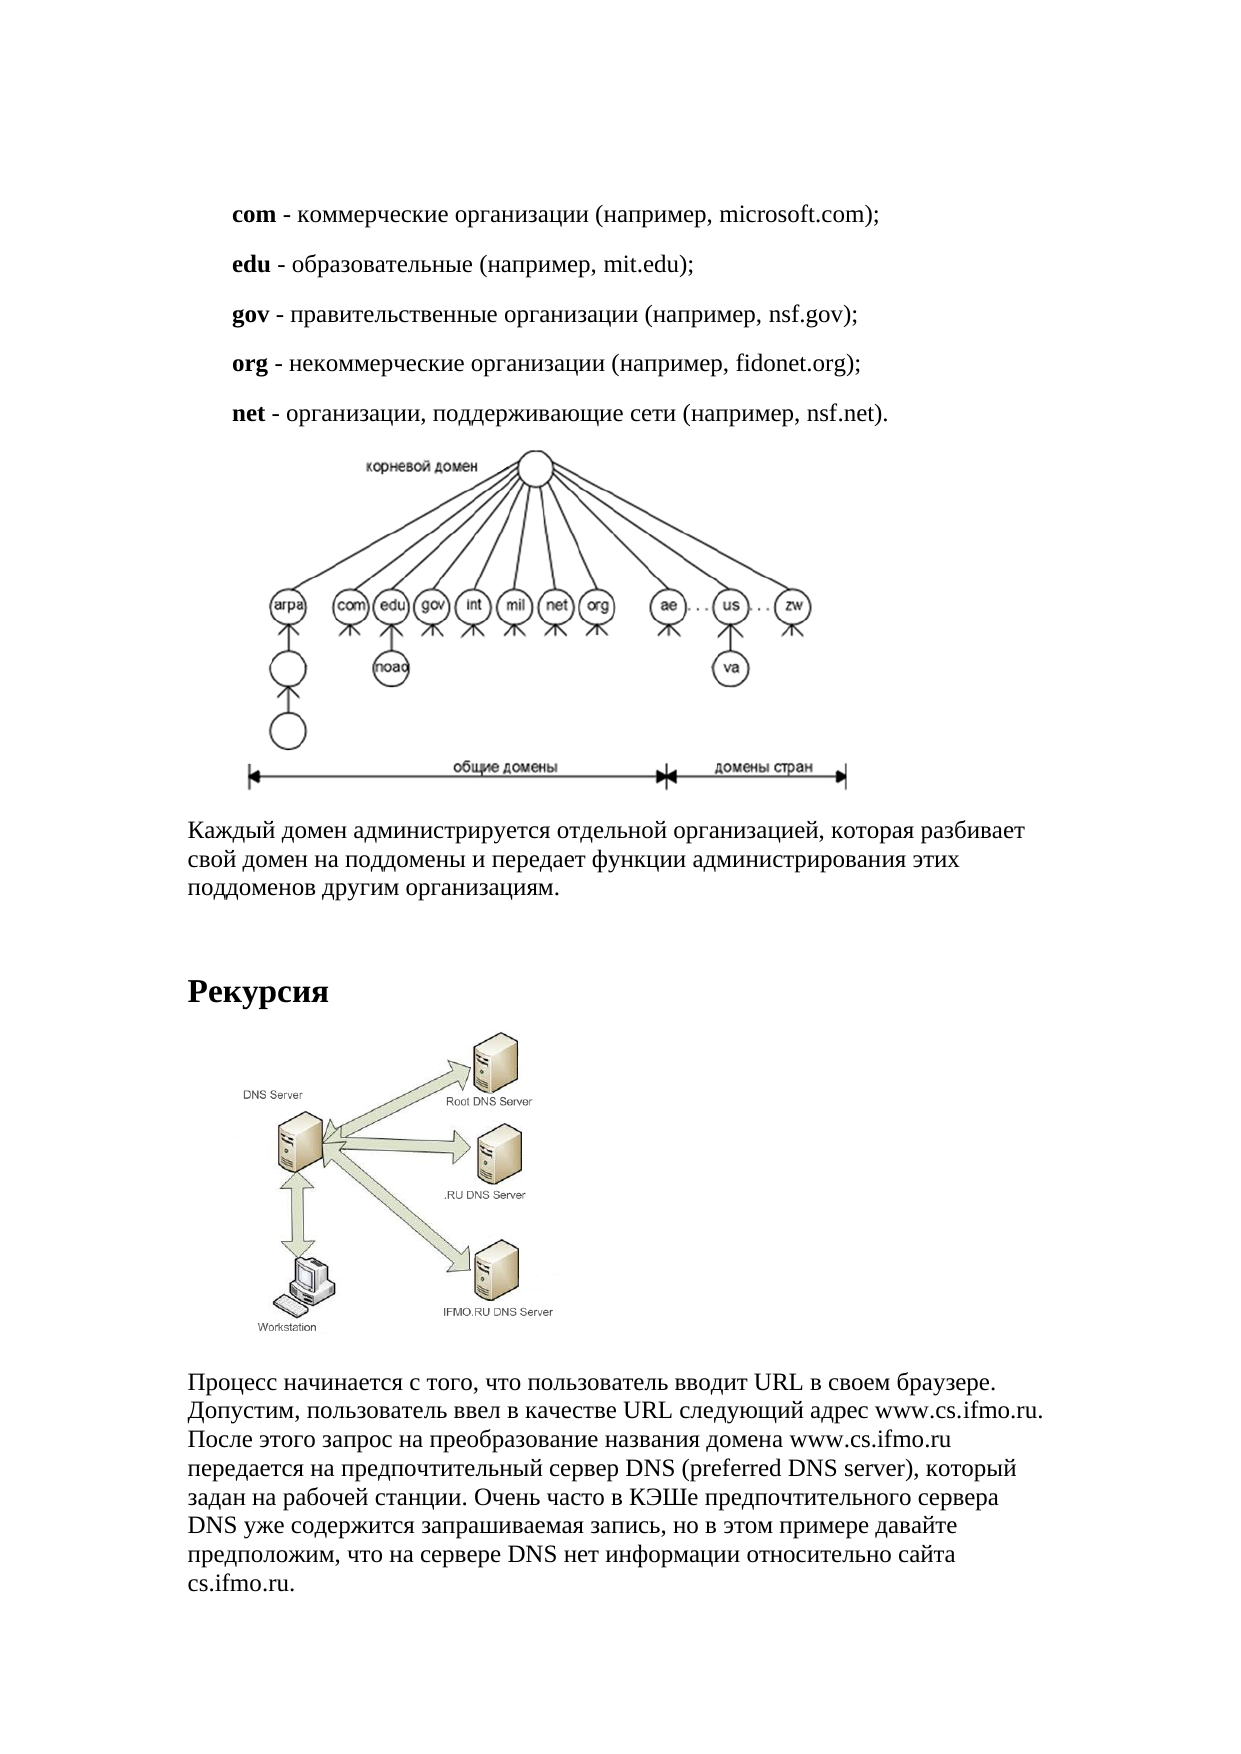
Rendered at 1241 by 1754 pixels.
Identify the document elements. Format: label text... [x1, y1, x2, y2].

text Каждый домен администрируется отдельной организацией, которая разбивает свой домен на поддомены и передает функции администрирования этих поддоменов другим организациям. [187, 815, 1053, 901]
text org - некоммерческие организации (например, fidonet.org); [187, 348, 1053, 377]
picture [231, 447, 857, 794]
text com - коммерческие организации (например, microsoft.com); [187, 199, 1053, 228]
text net - организации, поддерживающие сети (например, nsf.net). [187, 398, 1053, 427]
text Рекурсия [187, 972, 1053, 1010]
text edu - образовательные (например, mit.edu); [187, 249, 1053, 278]
text Процесс начинается с того, что пользователь вводит URL в своем браузере. Допустим, пользователь ввел в качестве URL следующий адрес www.cs.ifmo.ru. После этого запрос на преобразование названия домена www.cs.ifmo.ru передается на предпочтительный сервер DNS (preferred DNS server), который задан на рабочей станции. Очень часто в КЭШе предпочтительного сервера DNS уже содержится запрашиваемая запись, но в этом примере давайте предположим, что на сервере DNS нет информации относительно сайта cs.ifmo.ru. [187, 1367, 1053, 1597]
picture [231, 1030, 564, 1346]
text gov - правительственные организации (например, nsf.gov); [187, 299, 1053, 327]
